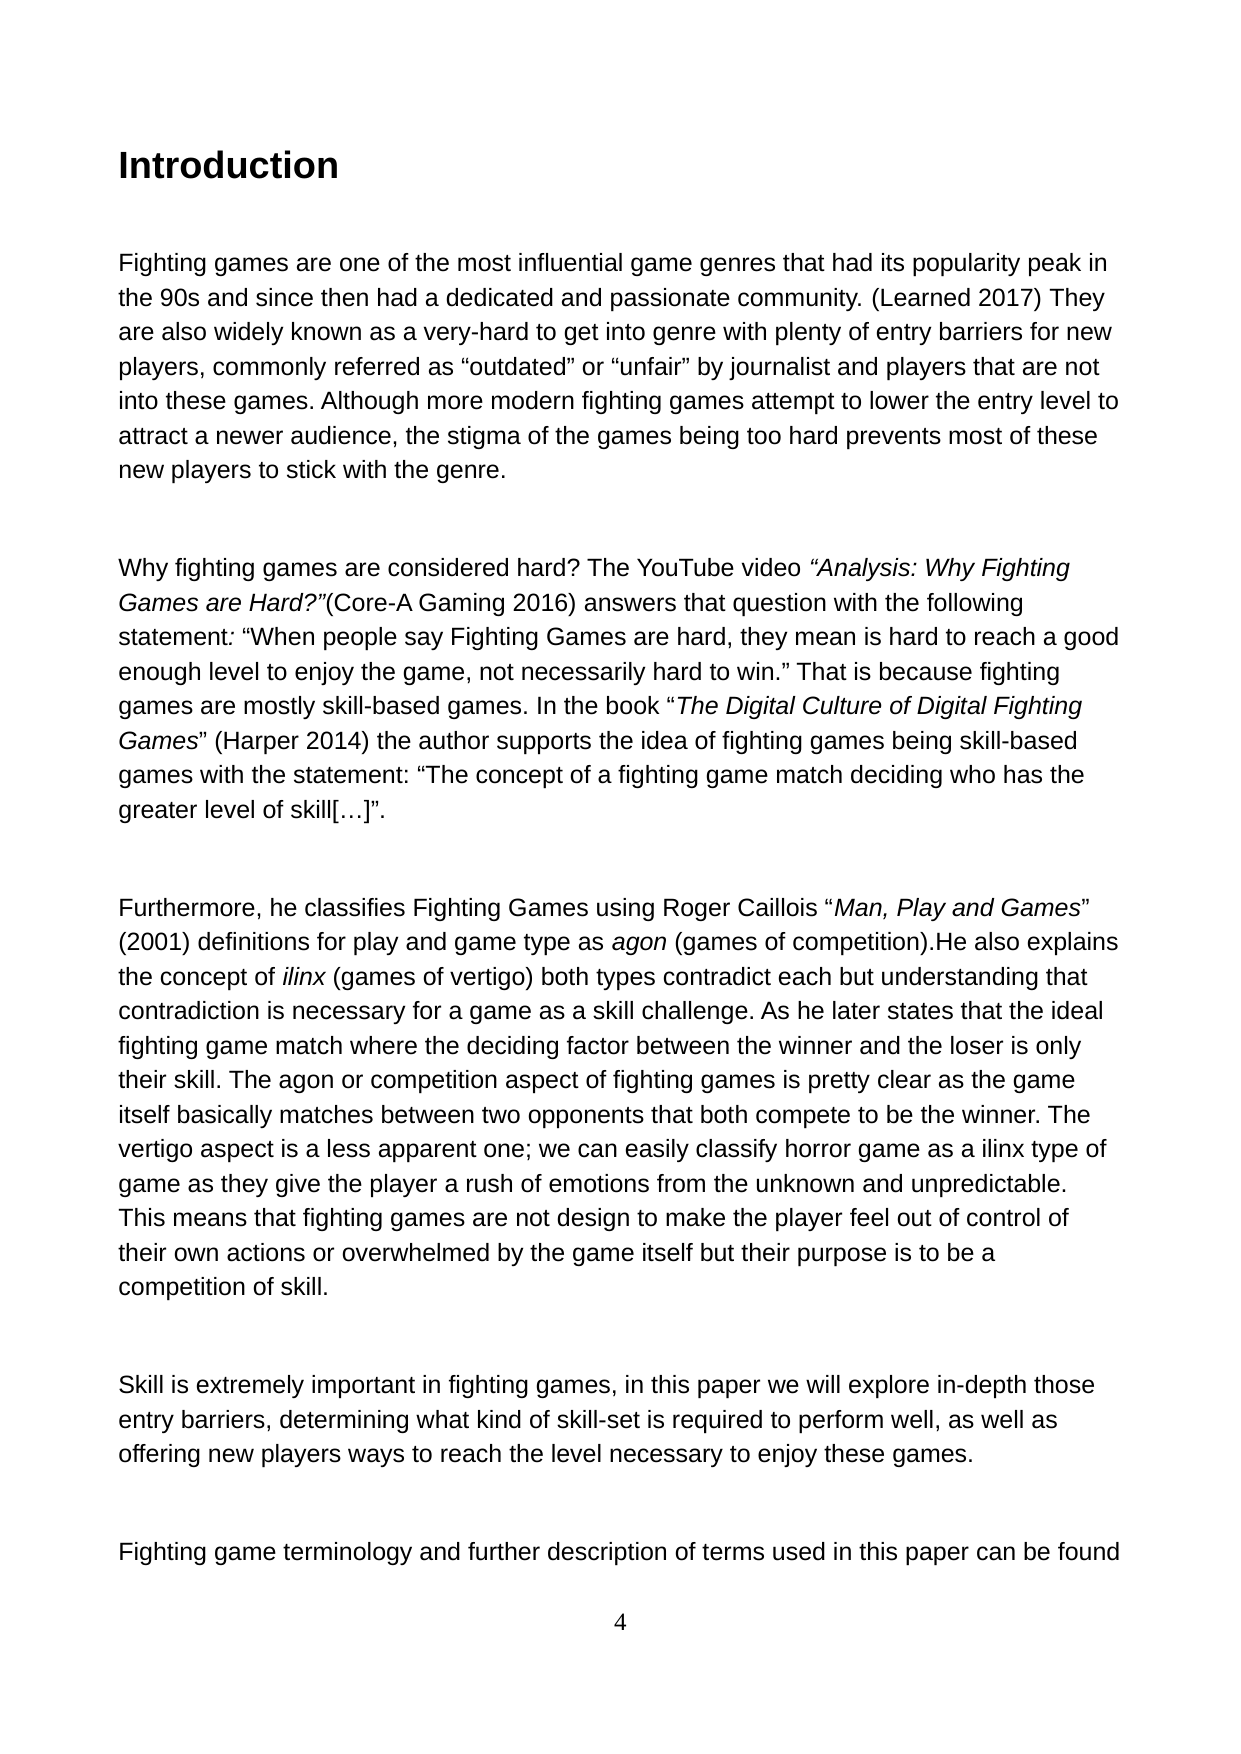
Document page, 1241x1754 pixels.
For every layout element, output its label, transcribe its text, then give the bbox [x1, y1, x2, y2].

text Fighting game terminology and further description of terms used in this paper can be found [118, 1537, 1122, 1566]
subtitle Introduction [118, 143, 1122, 187]
text Furthermore, he classifies Fighting Games using Roger Caillois “Man, Play and Games” (2001) definitions for play and game type as agon (games of competition).He also explains the concept of ilinx (games of vertigo) both types contradict each but understanding that contradiction is necessary for a game as a skill challenge. As he later states that the ideal fighting game match where the deciding factor between the winner and the loser is only their skill. The agon or competition aspect of fighting games is pretty clear as the game itself basically matches between two opponents that both compete to be the winner. The vertigo aspect is a less apparent one; we can easily classify horror game as a ilinx type of game as they give the player a rush of emotions from the unknown and unpredictable. This means that fighting games are not design to make the player feel out of control of their own actions or overwhelmed by the game itself but their purpose is to be a competition of skill. [118, 893, 1122, 1301]
text Skill is extremely important in fighting games, in this paper we will explore in-depth those entry barriers, determining what kind of skill-set is required to perform well, as well as offering new players ways to reach the level necessary to enjoy these games. [118, 1370, 1122, 1468]
text Fighting games are one of the most influential game genres that had its popularity peak in the 90s and since then had a dedicated and passionate community. (Learned 2017) They are also widely known as a very-hard to get into genre with plenty of entry barriers for new players, commonly referred as “outdated” or “unfair” by journalist and players that are not into these games. Although more modern fighting games attempt to lower the entry level to attract a newer audience, the stigma of the games being too hard prevents most of these new players to stick with the genre. [118, 248, 1122, 484]
text Why fighting games are considered hard? The YouTube video “Analysis: Why Fighting Games are Hard?”(Core-A Gaming 2016) answers that question with the following statement: “When people say Fighting Games are hard, they mean is hard to reach a good enough level to enjoy the game, not necessarily hard to win.” That is because fighting games are mostly skill-based games. In the book “The Digital Culture of Digital Fighting Games” (Harper 2014) the author supports the idea of fighting games being skill-based games with the statement: “The concept of a fighting game match deciding who has the greater level of skill[…]”. [118, 553, 1122, 823]
